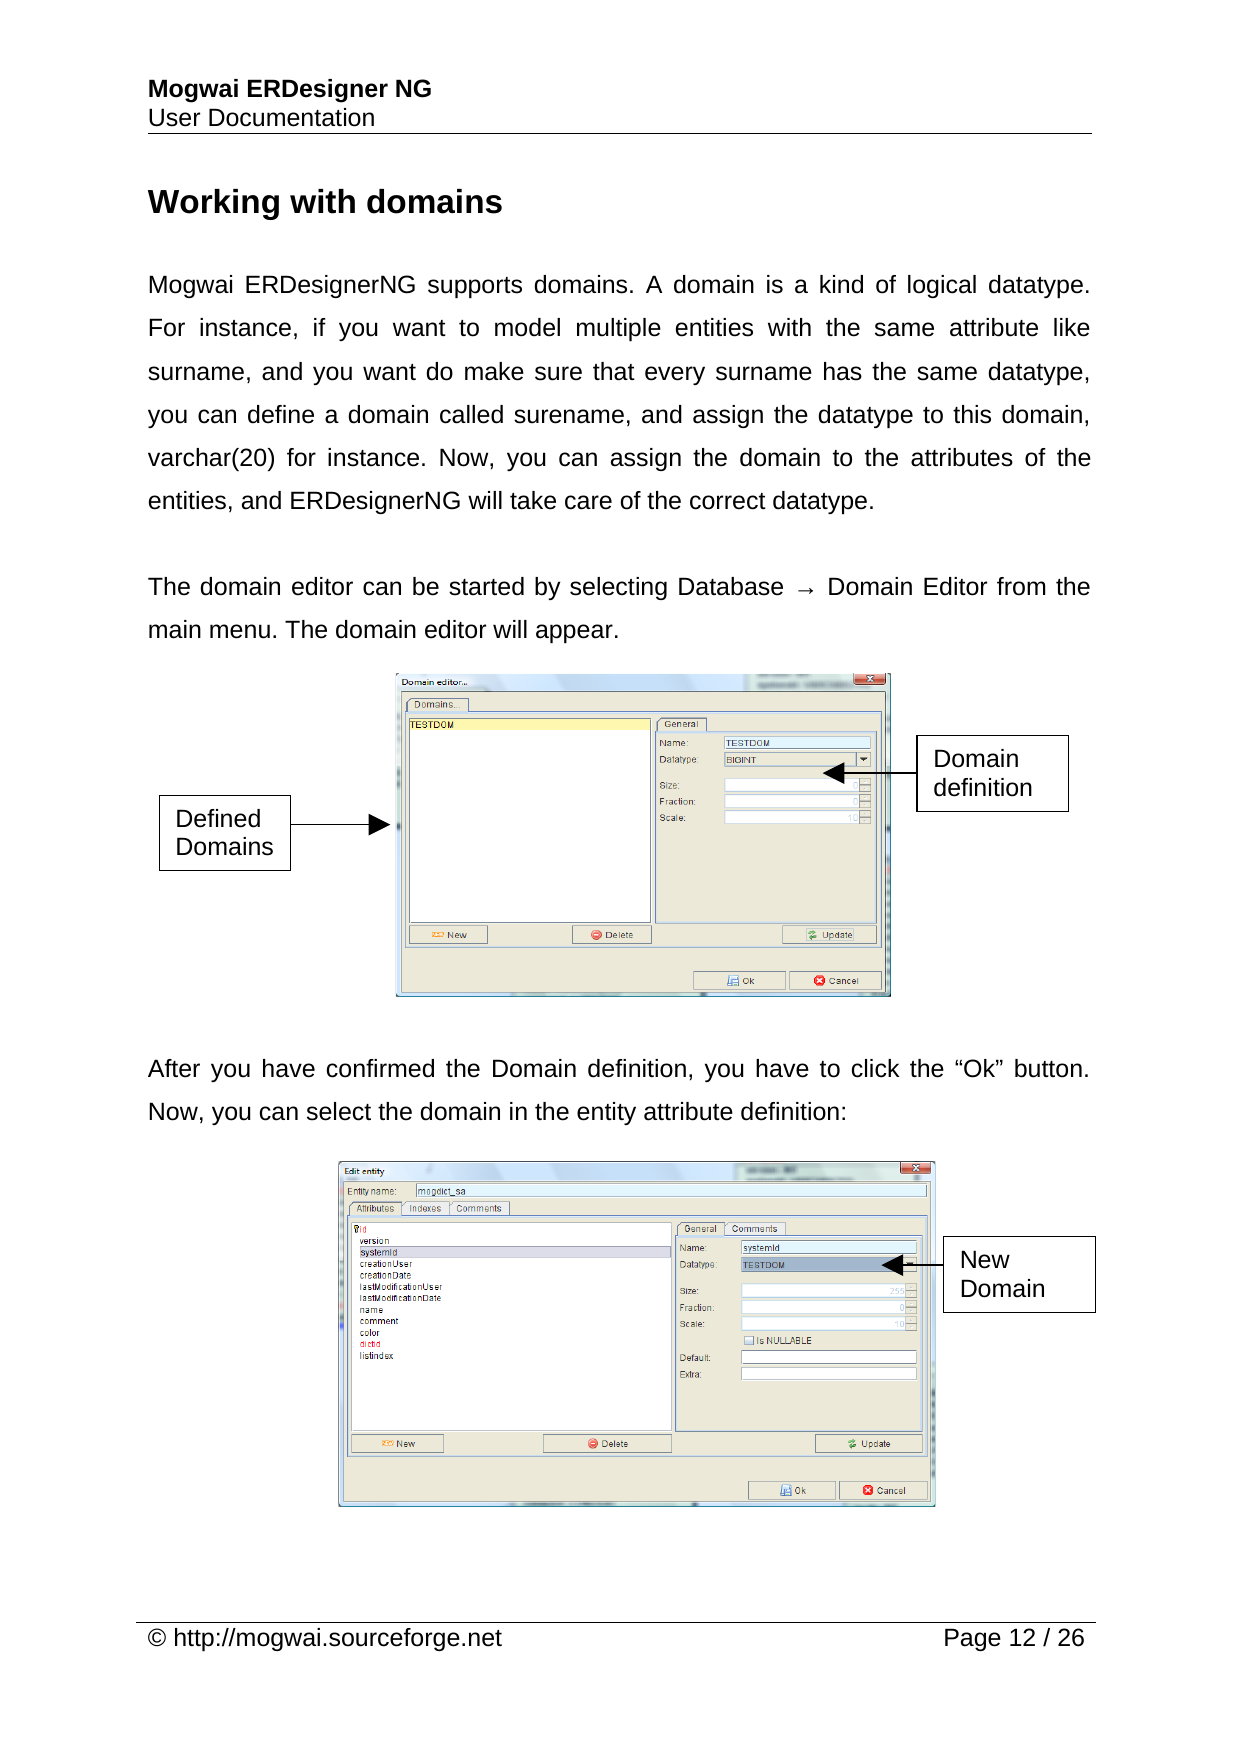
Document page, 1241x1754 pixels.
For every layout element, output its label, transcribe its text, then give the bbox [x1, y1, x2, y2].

text Domain definition [933, 744, 1053, 802]
text After you have confirmed the Domain definition, you have to click the “Ok” button. Now, you can select the domain in the entity attribute definition: [148, 1054, 1092, 1126]
text New Domain [959, 1245, 1079, 1303]
text The domain editor can be started by selecting Database → Domain Editor from the main menu. The domain editor will appear. [148, 572, 1092, 644]
subtitle Working with domains [148, 182, 1092, 221]
text Defined Domains [175, 803, 275, 861]
text Mogwai ERDesignerNG supports domains. A domain is a kind of logical datatype. For instance, if you want to model multiple entities with the same attribute like surname, and you want do make sure that every surname has the same datatype, you can define a domain called surename, and assign the datatype to this domain, varchar(20) for instance. Now, you can assign the domain to the attributes of the entities, and ERDesignerNG will take care of the correct datatype. [148, 270, 1092, 514]
picture [395, 673, 891, 997]
picture [338, 1161, 936, 1507]
